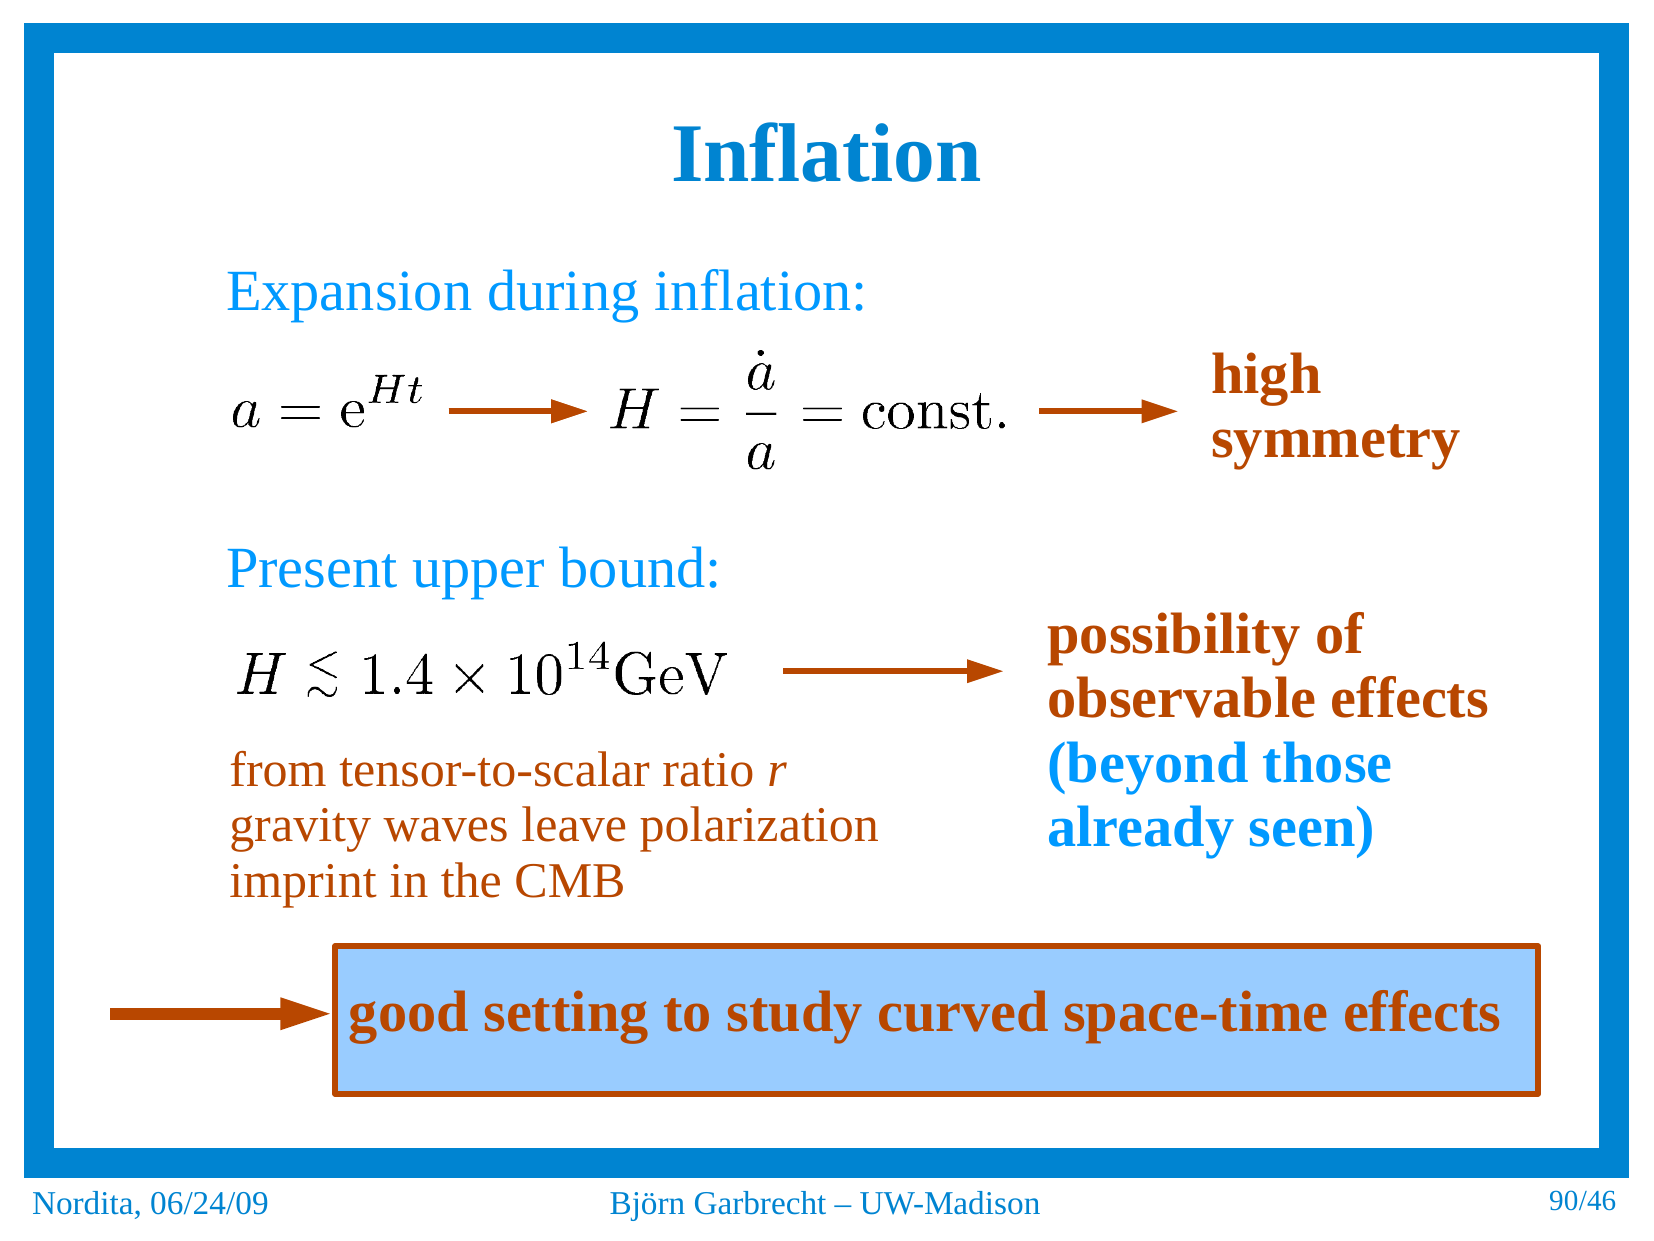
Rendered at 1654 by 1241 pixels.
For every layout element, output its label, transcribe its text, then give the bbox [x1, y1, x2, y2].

text_box possibility of observable effects (beyond those already seen) [1032, 593, 1504, 913]
text_box high symmetry [1196, 333, 1476, 501]
text_box Expansion during inflation: [211, 250, 888, 337]
text_box [335, 946, 1539, 1094]
picture [603, 343, 1018, 472]
picture [230, 636, 733, 702]
text_box good setting to study curved space-time effects [334, 971, 1515, 1063]
text_box Present upper bound: [211, 528, 738, 614]
picture [226, 370, 437, 435]
text_box from tensor-to-scalar ratio r gravity waves leave polarization imprint in the CMB [214, 734, 888, 931]
title Inflation [82, 49, 1571, 257]
